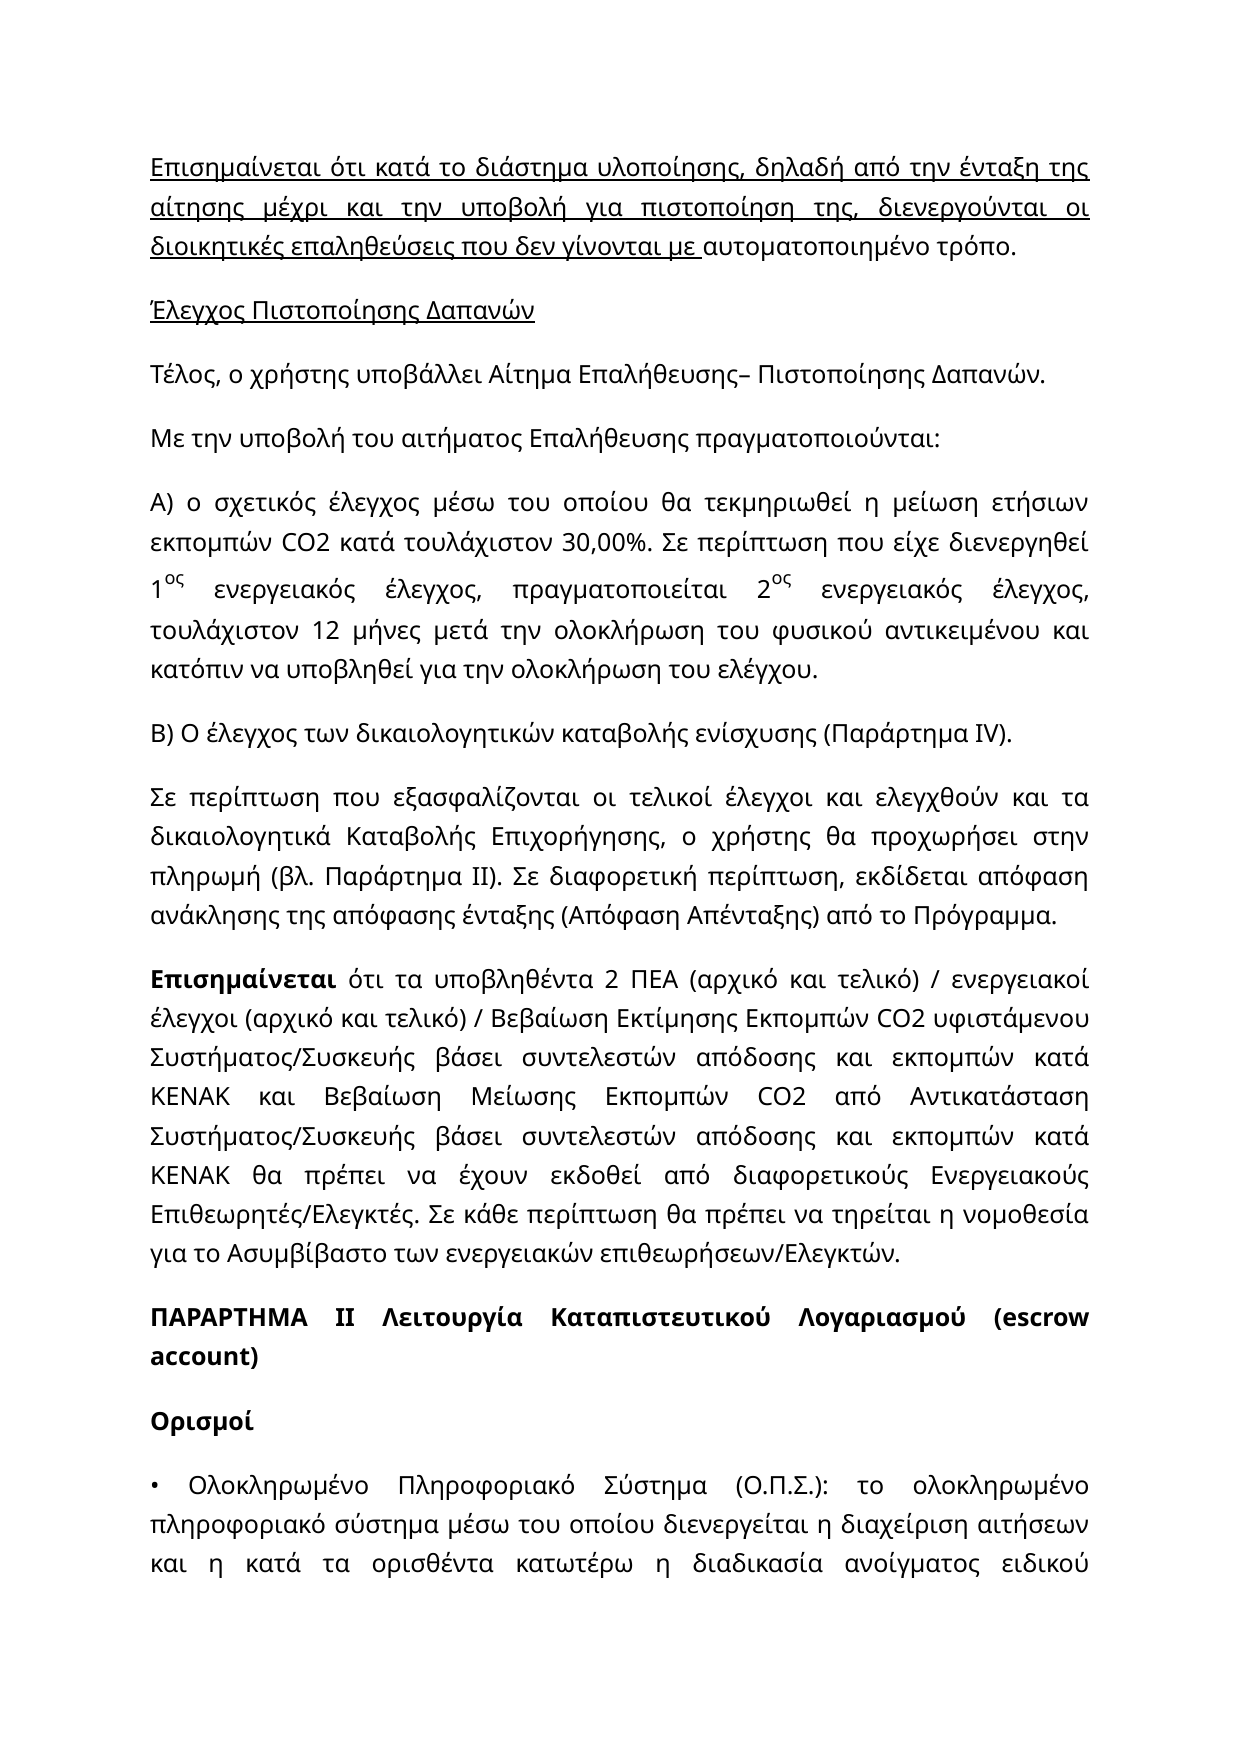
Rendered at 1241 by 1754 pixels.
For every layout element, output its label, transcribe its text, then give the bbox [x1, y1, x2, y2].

text Έλεγχος Πιστοποίησης Δαπανών [150, 292, 1090, 327]
text Επισημαίνεται ότι κατά το διάστημα υλοποίησης, δηλαδή από την ένταξη της [150, 150, 1090, 179]
text Τέλος, ο χρήστης υποβάλλει Αίτημα Επαλήθευσης– Πιστοποίησης Δαπανών. [150, 357, 1090, 391]
text Επισημαίνεται ότι τα υποβληθέντα 2 ΠΕΑ (αρχικό και τελικό) / ενεργειακοί έλεγχοι (αρχικό και τελικό) / Βεβαίωση Εκτίμησης Εκπομπών CO2 υφιστάμενου Συστήματος/Συσκευής βάσει συντελεστών απόδοσης και εκπομπών κατά ΚΕΝΑΚ και Βεβαίωση Μείωσης Εκπομπών CO2 από Αντικατάσταση Συστήματος/Συσκευής βάσει συντελεστών απόδοσης και εκπομπών κατά ΚΕΝΑΚ θα πρέπει να έχουν εκδοθεί από διαφορετικούς Ενεργειακούς Επιθεωρητές/Ελεγκτές. Σε κάθε περίπτωση θα πρέπει να τηρείται η νομοθεσία για το Ασυμβίβαστο των ενεργειακών επιθεωρήσεων/Ελεγκτών. [150, 961, 1090, 1270]
text ΠΑΡΑΡΤΗΜΑ ΙΙ Λειτουργία Καταπιστευτικού Λογαριασμού (escrow account) [150, 1300, 1090, 1373]
text • Ολοκληρωμένο Πληροφοριακό Σύστημα (Ο.Π.Σ.): το ολοκληρωμένο πληροφοριακό σύστημα μέσω του οποίου διενεργείται η διαχείριση αιτήσεων και η κατά τα ορισθέντα κατωτέρω η διαδικασία ανοίγματος ειδικού [150, 1467, 1090, 1580]
text Β) Ο έλεγχος των δικαιολογητικών καταβολής ενίσχυσης (Παράρτημα IV). [150, 716, 1090, 750]
text Σε περίπτωση που εξασφαλίζονται οι τελικοί έλεγχοι και ελεγχθούν και τα δικαιολογητικά Καταβολής Επιχορήγησης, ο χρήστης θα προχωρήσει στην πληρωμή (βλ. Παράρτημα ΙΙ). Σε διαφορετική περίπτωση, εκδίδεται απόφαση ανάκλησης της απόφασης ένταξης (Απόφαση Απένταξης) από το Πρόγραμμα. [150, 780, 1090, 931]
text αίτησης μέχρι και την υποβολή για πιστοποίηση της, διενεργούνται οι [150, 181, 1090, 218]
text διοικητικές επαληθεύσεις που δεν γίνονται με αυτοματοποιημένο τρόπο. [150, 220, 1090, 262]
text Α) ο σχετικός έλεγχος μέσω του οποίου θα τεκμηριωθεί η μείωση ετήσιων εκπομπών CO2 κατά τουλάχιστον 30,00%. Σε περίπτωση που είχε διενεργηθεί 1ος ενεργειακός έλεγχος, πραγματοποιείται 2ος ενεργειακός έλεγχος, τουλάχιστον 12 μήνες μετά την ολοκλήρωση του φυσικού αντικειμένου και κατόπιν να υποβληθεί για την ολοκλήρωση του ελέγχου. [150, 485, 1090, 686]
text Με την υποβολή του αιτήματος Επαλήθευσης πραγματοποιούνται: [150, 421, 1090, 455]
text Ορισμοί [150, 1403, 1090, 1437]
